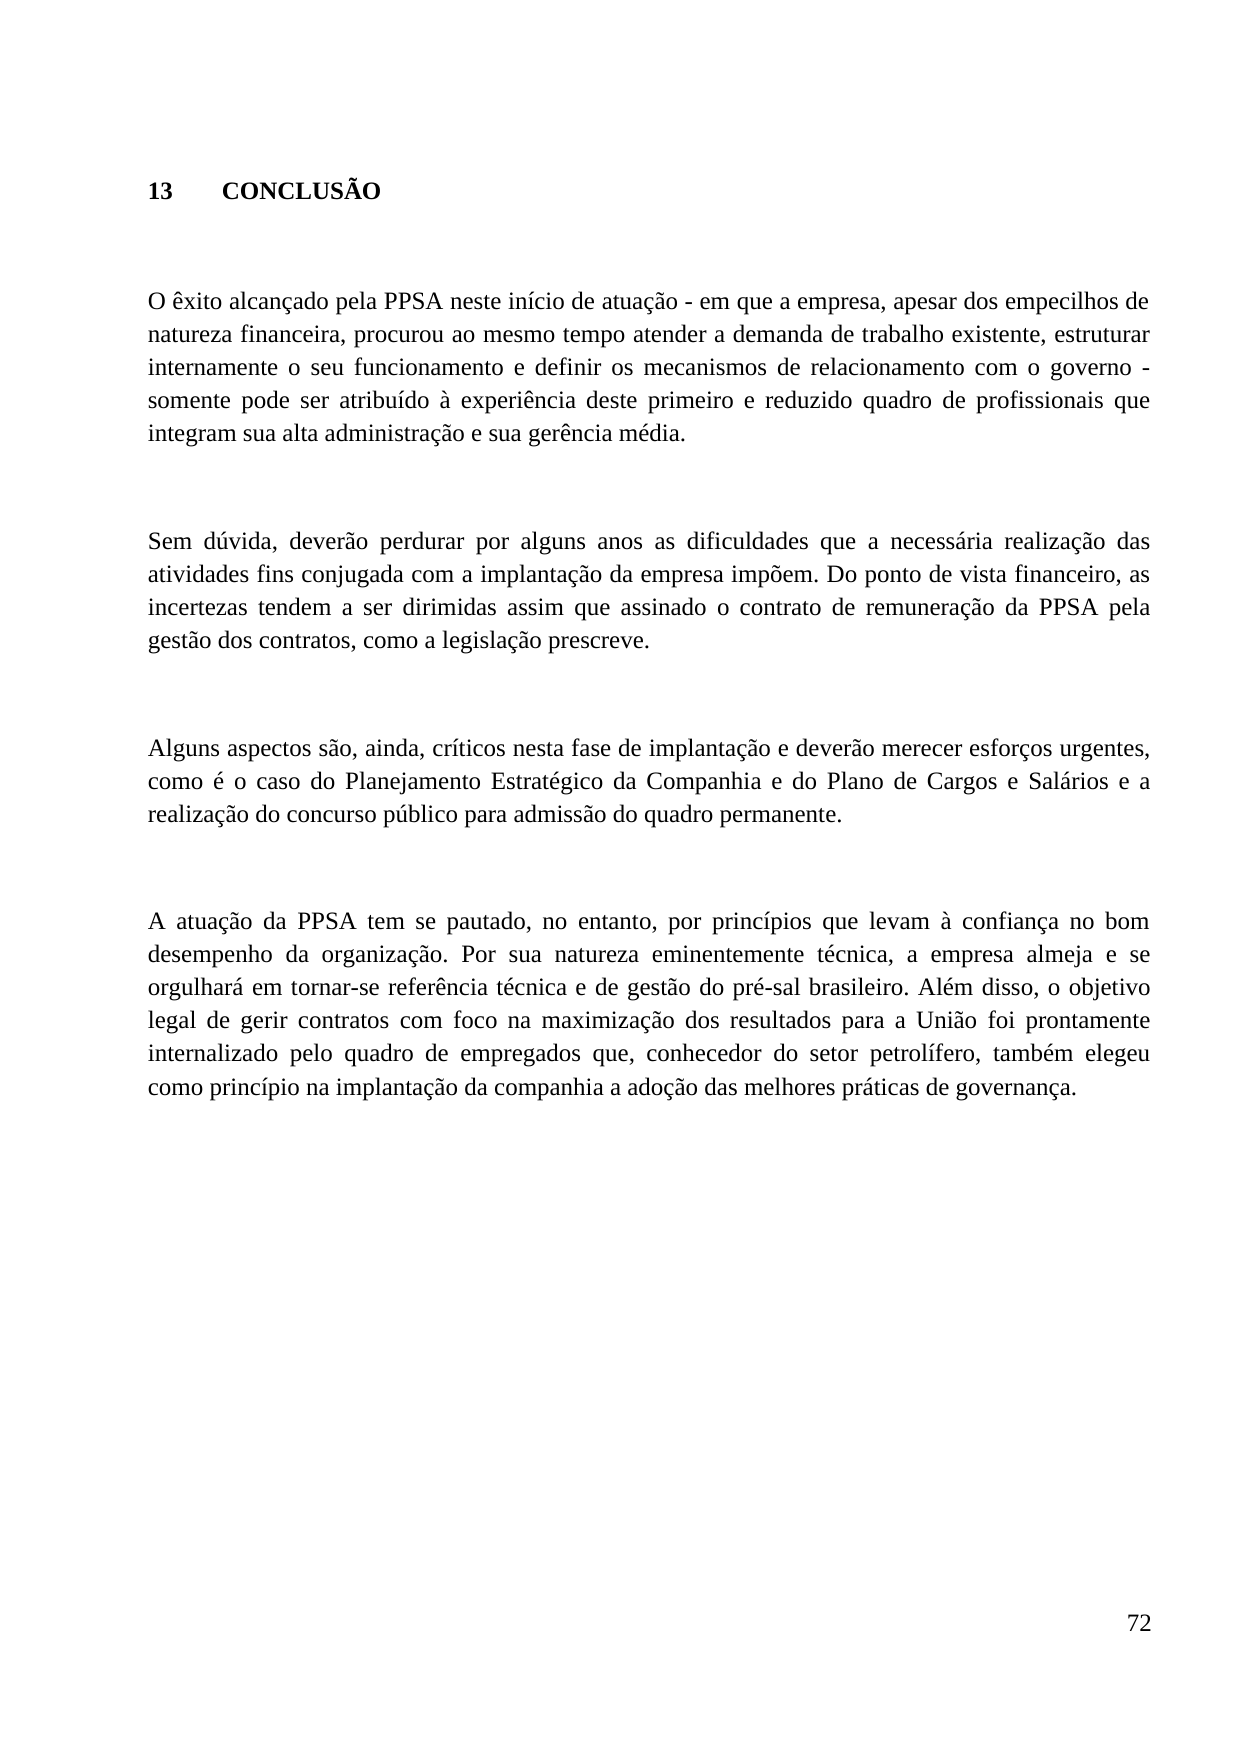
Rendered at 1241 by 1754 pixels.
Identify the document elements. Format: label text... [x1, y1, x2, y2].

list Sem dúvida, deverão perdurar por alguns anos as dificuldades que a necessária realização das atividades fins conjugada com a implantação da empresa impõem. Do ponto de vista financeiro, as incertezas tendem a ser dirimidas assim que assinado o contrato de remuneração da PPSA pela gestão dos contratos, como a legislação prescreve. [148, 526, 1152, 654]
list A atuação da PPSA tem se pautado, no entanto, por princípios que levam à confiança no bom desempenho da organização. Por sua natureza eminentemente técnica, a empresa almeja e se orgulhará em tornar-se referência técnica e de gestão do pré-sal brasileiro. Além disso, o objetivo legal de gerir contratos com foco na maximização dos resultados para a União foi prontamente internalizado pelo quadro de empregados que, conhecedor do setor petrolífero, também elegeu como princípio na implantação da companhia a adoção das melhores práticas de governança. [148, 906, 1152, 1100]
list CONCLUSÃO [148, 176, 1152, 205]
list Alguns aspectos são, ainda, críticos nesta fase de implantação e deverão merecer esforços urgentes, como é o caso do Planejamento Estratégico da Companhia e do Plano de Cargos e Salários e a realização do concurso público para admissão do quadro permanente. [148, 733, 1152, 827]
list O êxito alcançado pela PPSA neste início de atuação - em que a empresa, apesar dos empecilhos de natureza financeira, procurou ao mesmo tempo atender a demanda de trabalho existente, estruturar internamente o seu funcionamento e definir os mecanismos de relacionamento com o governo - somente pode ser atribuído à experiência deste primeiro e reduzido quadro de profissionais que integram sua alta administração e sua gerência média. [148, 286, 1152, 447]
